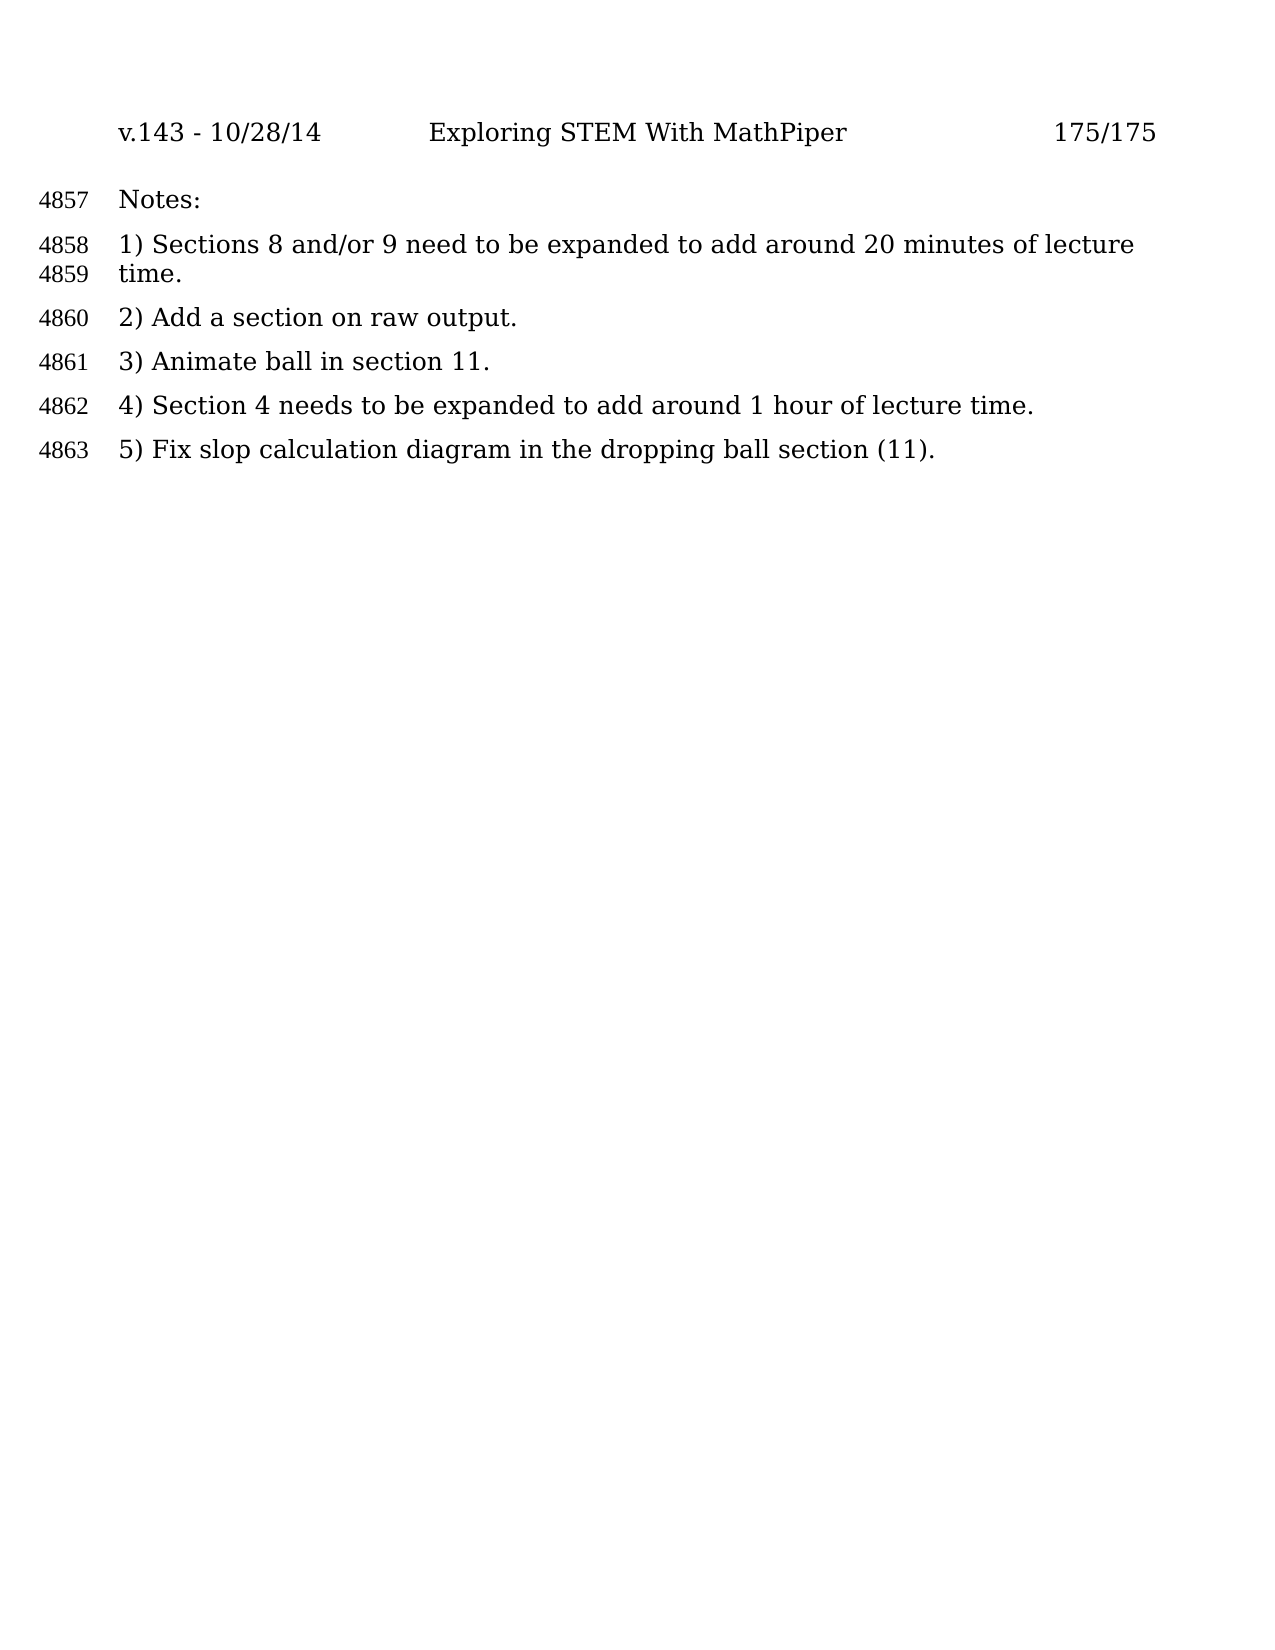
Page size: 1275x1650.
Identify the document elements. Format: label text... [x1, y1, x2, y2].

text Notes: [118, 186, 1157, 215]
text 3) Animate ball in section 11. [118, 347, 1157, 377]
text 4) Section 4 needs to be expanded to add around 1 hour of lecture time. [118, 392, 1157, 421]
text 1) Sections 8 and/or 9 need to be expanded to add around 20 minutes of lecture time. [118, 230, 1157, 288]
text 5) Fix slop calculation diagram in the dropping ball section (11). [118, 436, 1157, 465]
text 2) Add a section on raw output. [118, 303, 1157, 332]
